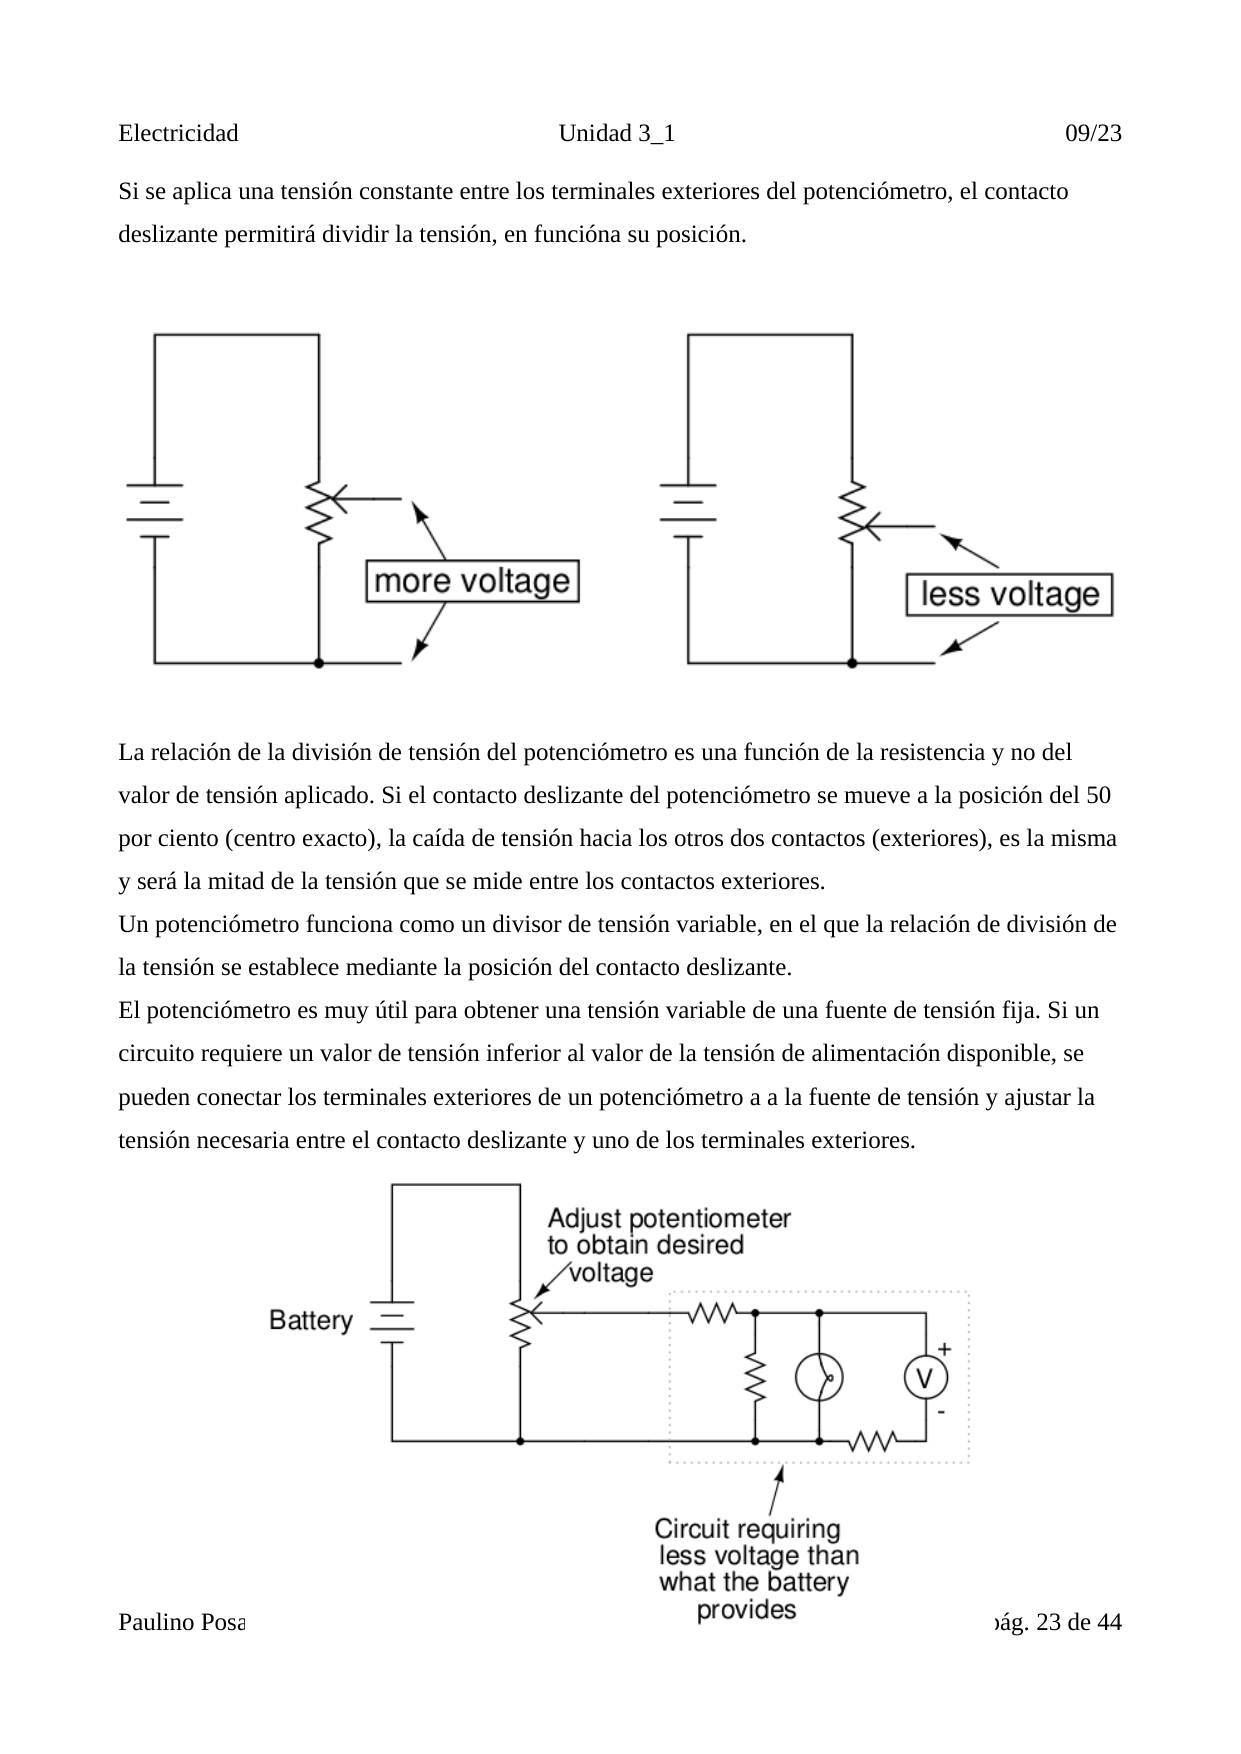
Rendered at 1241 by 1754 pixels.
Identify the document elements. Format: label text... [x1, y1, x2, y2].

picture [245, 1167, 995, 1636]
text La relación de la división de tensión del potenciómetro es una función de la resistencia y no del valor de tensión aplicado. Si el contacto deslizante del potenciómetro se mueve a la posición del 50 por ciento (centro exacto), la caída de tensión hacia los otros dos contactos (exteriores), es la misma y será la mitad de la tensión que se mide entre los contactos exteriores. [118, 737, 1122, 895]
text Un potenciómetro funciona como un divisor de tensión variable, en el que la relación de división de la tensión se establece mediante la posición del contacto deslizante. [118, 909, 1122, 981]
picture [118, 305, 1123, 679]
text Si se aplica una tensión constante entre los terminales exteriores del potenciómetro, el contacto deslizante permitirá dividir la tensión, en funcióna su posición. [118, 176, 1122, 248]
text El potenciómetro es muy útil para obtener una tensión variable de una fuente de tensión fija. Si un circuito requiere un valor de tensión inferior al valor de la tensión de alimentación disponible, se pueden conectar los terminales exteriores de un potenciómetro a a la fuente de tensión y ajustar la tensión necesaria entre el contacto deslizante y uno de los terminales exteriores. [118, 995, 1122, 1153]
